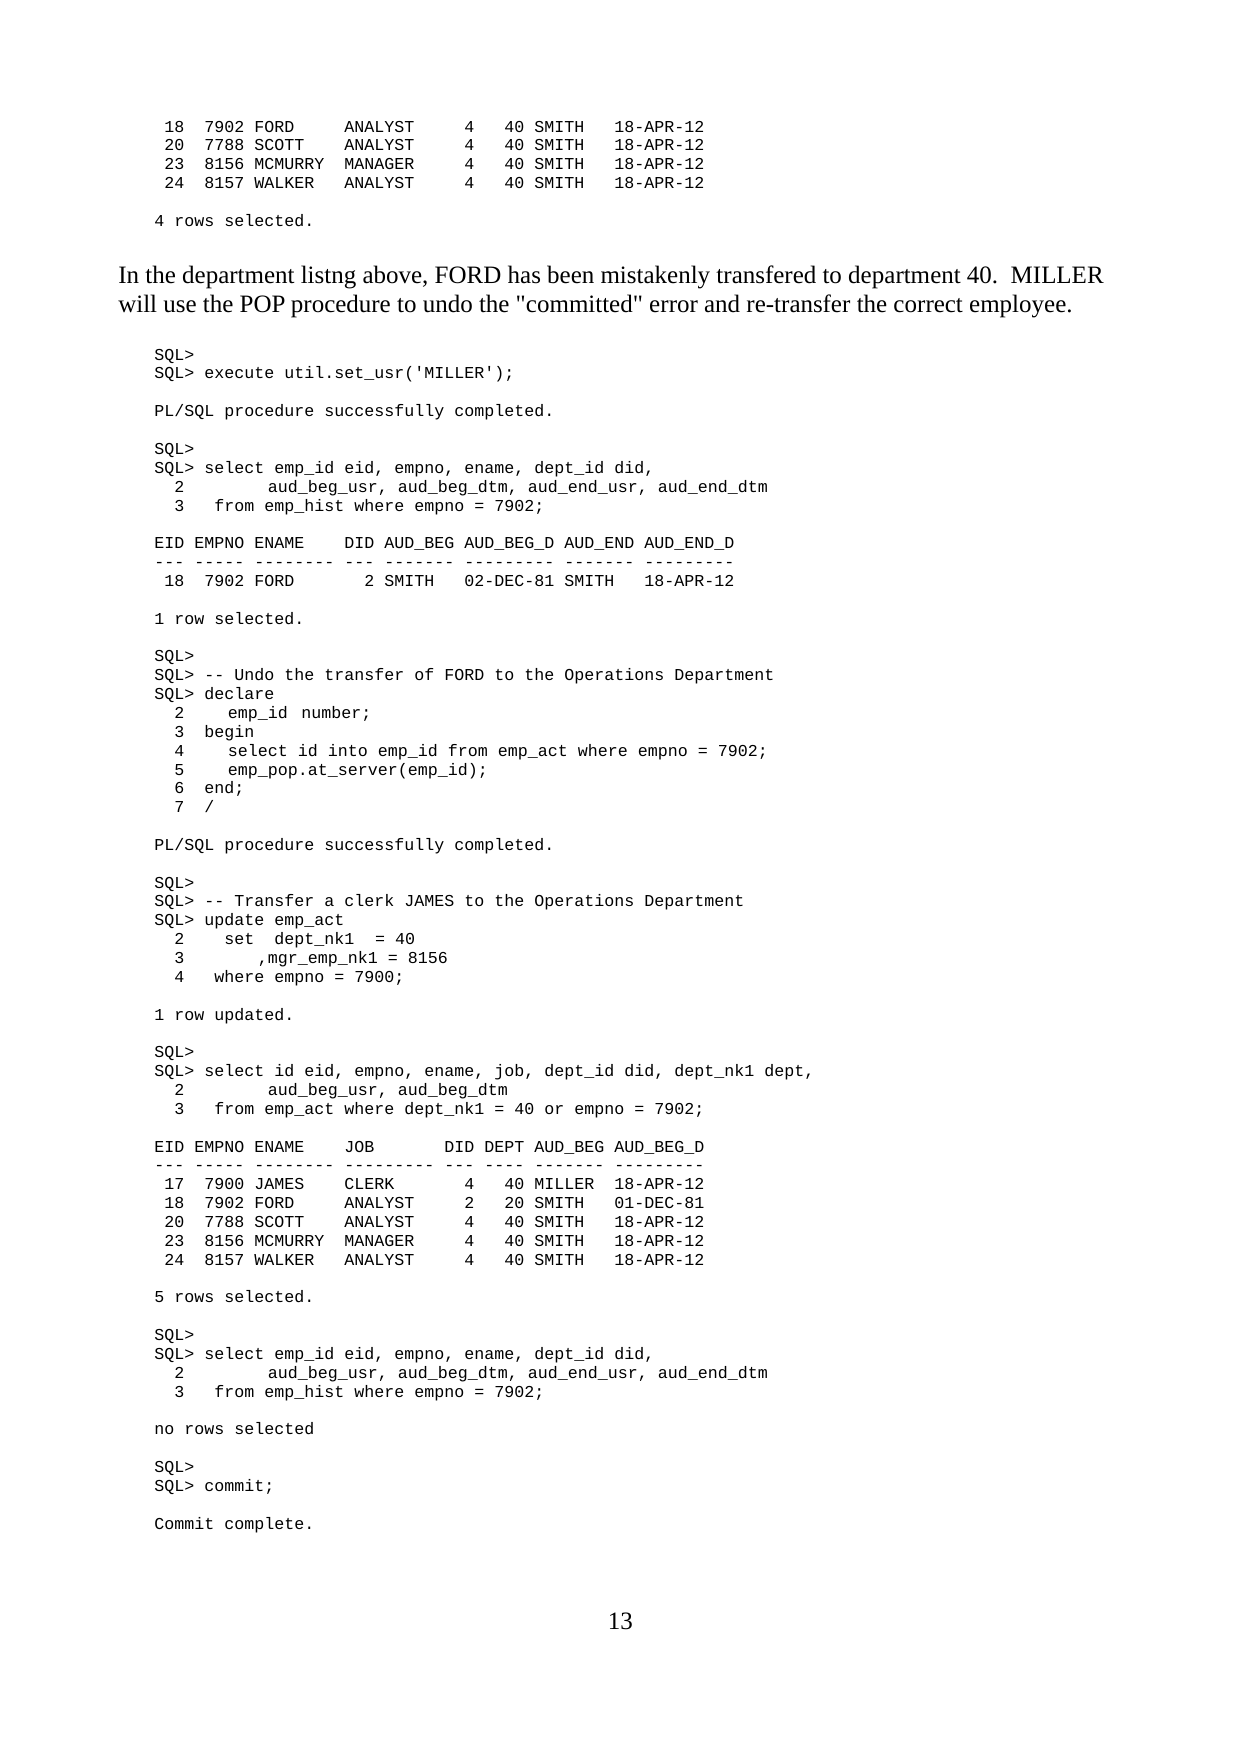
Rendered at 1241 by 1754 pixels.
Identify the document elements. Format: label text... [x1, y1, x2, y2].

text 3 begin [154, 723, 1086, 742]
text 4 rows selected. [154, 212, 1086, 231]
text 3 from emp_hist where empno = 7902; [154, 497, 1086, 516]
text 2 aud_beg_usr, aud_beg_dtm, aud_end_usr, aud_end_dtm [154, 1364, 1086, 1383]
text 20 7788 SCOTT ANALYST 4 40 SMITH 18-APR-12 [154, 1213, 1086, 1232]
text 4 select id into emp_id from emp_act where empno = 7902; [154, 742, 1086, 761]
text SQL> select emp_id eid, empno, ename, dept_id did, [154, 459, 1086, 478]
text 3 ,mgr_emp_nk1 = 8156 [154, 949, 1086, 968]
text 24 8157 WALKER ANALYST 4 40 SMITH 18-APR-12 [154, 175, 1086, 193]
text 18 7902 FORD ANALYST 2 20 SMITH 01-DEC-81 [154, 1195, 1086, 1213]
text EID EMPNO ENAME DID AUD_BEG AUD_BEG_D AUD_END AUD_END_D [154, 535, 1086, 554]
text 17 7900 JAMES CLERK 4 40 MILLER 18-APR-12 [154, 1176, 1086, 1195]
text 5 emp_pop.at_server(emp_id); [154, 761, 1086, 780]
text Commit complete. [154, 1515, 1086, 1534]
text --- ----- -------- --------- --- ---- ------- --------- [154, 1157, 1086, 1176]
text 5 rows selected. [154, 1289, 1086, 1308]
text In the department listng above, FORD has been mistakenly transfered to department 40. MILLER will use the POP procedure to undo the "committed" error and re-transfer the correct employee. [118, 260, 1122, 317]
text SQL> select emp_id eid, empno, ename, dept_id did, [154, 1346, 1086, 1364]
text 2 set dept_nk1 = 40 [154, 931, 1086, 949]
text SQL> [154, 1459, 1086, 1477]
text PL/SQL procedure successfully completed. [154, 836, 1086, 855]
text SQL> [154, 346, 1086, 365]
text 2 aud_beg_usr, aud_beg_dtm [154, 1082, 1086, 1100]
text SQL> execute util.set_usr('MILLER'); [154, 365, 1086, 384]
text SQL> [154, 1327, 1086, 1346]
text 23 8156 MCMURRY MANAGER 4 40 SMITH 18-APR-12 [154, 156, 1086, 175]
text 3 from emp_hist where empno = 7902; [154, 1383, 1086, 1402]
text SQL> [154, 441, 1086, 459]
text SQL> -- Transfer a clerk JAMES to the Operations Department [154, 893, 1086, 912]
text SQL> update emp_act [154, 912, 1086, 931]
text SQL> [154, 874, 1086, 893]
text EID EMPNO ENAME JOB DID DEPT AUD_BEG AUD_BEG_D [154, 1138, 1086, 1157]
text SQL> [154, 648, 1086, 667]
text SQL> declare [154, 686, 1086, 704]
text 1 row updated. [154, 1006, 1086, 1025]
text 3 from emp_act where dept_nk1 = 40 or empno = 7902; [154, 1100, 1086, 1119]
text 18 7902 FORD ANALYST 4 40 SMITH 18-APR-12 [154, 118, 1086, 137]
text no rows selected [154, 1421, 1086, 1440]
text 2 emp_id number; [154, 704, 1086, 723]
text 20 7788 SCOTT ANALYST 4 40 SMITH 18-APR-12 [154, 137, 1086, 156]
text SQL> select id eid, empno, ename, job, dept_id did, dept_nk1 dept, [154, 1063, 1086, 1082]
text SQL> [154, 1044, 1086, 1063]
text PL/SQL procedure successfully completed. [154, 403, 1086, 422]
text 1 row selected. [154, 610, 1086, 629]
text 6 end; [154, 780, 1086, 799]
text 4 where empno = 7900; [154, 968, 1086, 987]
text --- ----- -------- --- ------- --------- ------- --------- [154, 554, 1086, 572]
text SQL> -- Undo the transfer of FORD to the Operations Department [154, 667, 1086, 686]
text 18 7902 FORD 2 SMITH 02-DEC-81 SMITH 18-APR-12 [154, 572, 1086, 591]
text 24 8157 WALKER ANALYST 4 40 SMITH 18-APR-12 [154, 1251, 1086, 1270]
text 23 8156 MCMURRY MANAGER 4 40 SMITH 18-APR-12 [154, 1232, 1086, 1251]
text 2 aud_beg_usr, aud_beg_dtm, aud_end_usr, aud_end_dtm [154, 478, 1086, 497]
text 7 / [154, 799, 1086, 818]
text SQL> commit; [154, 1477, 1086, 1496]
